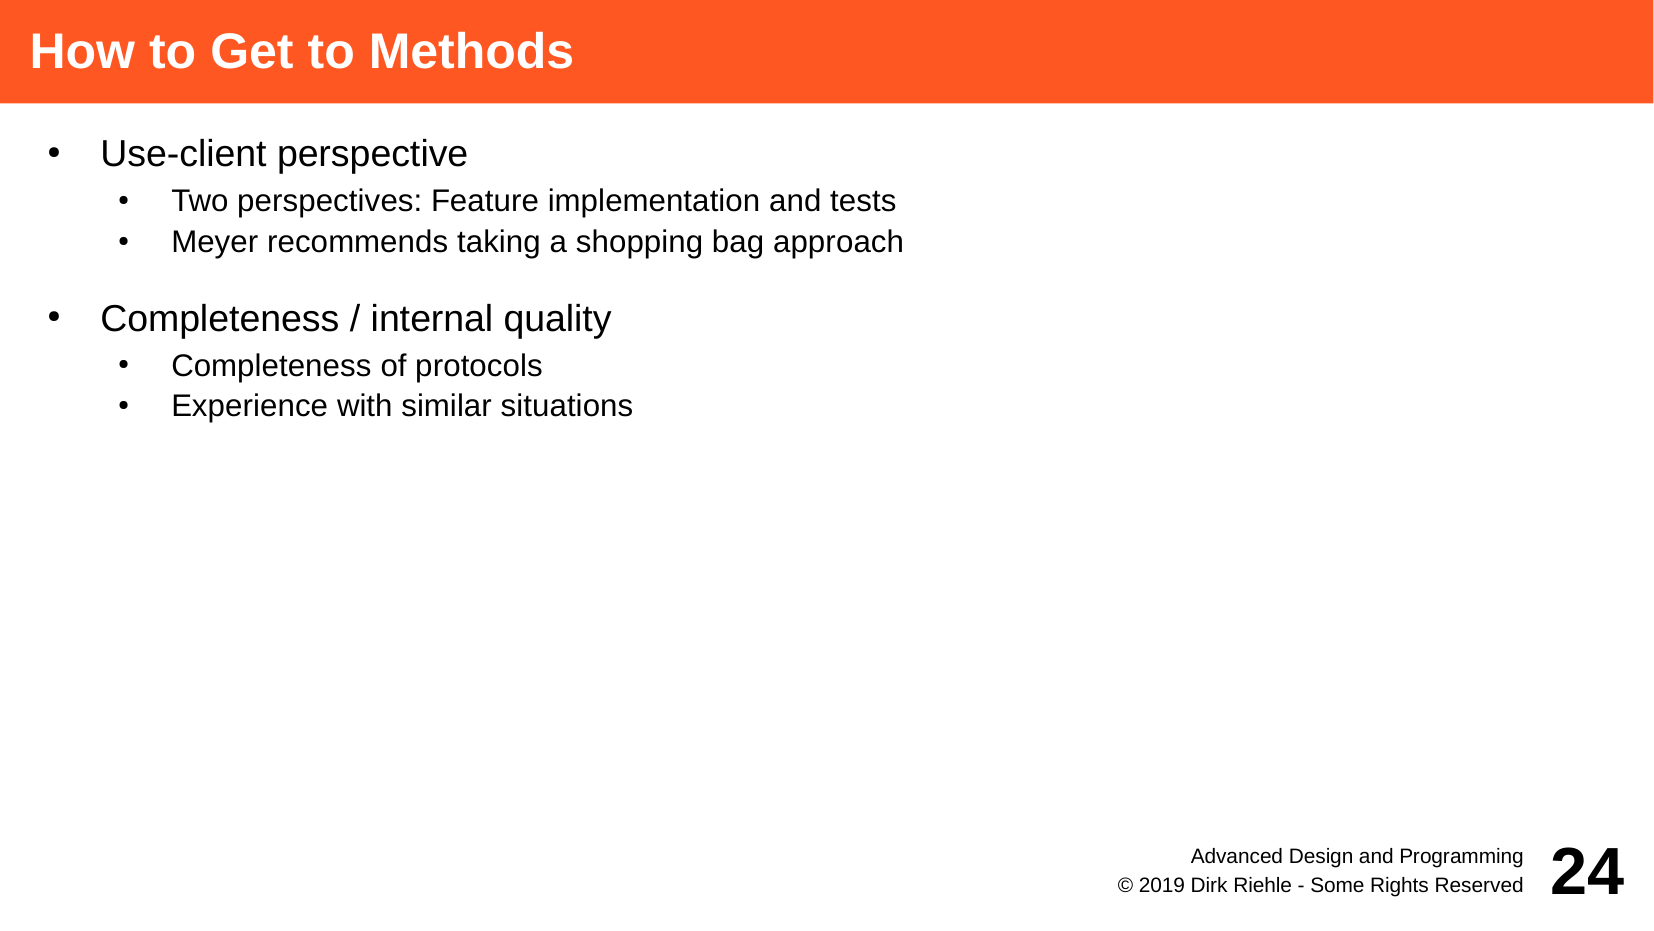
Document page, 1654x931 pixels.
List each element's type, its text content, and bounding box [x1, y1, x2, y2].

title How to Get to Methods [0, 0, 1654, 104]
list Use-client perspective Two perspectives: Feature implementation and tests Meyer recommends taking a shopping bag approach Completeness / internal quality Completeness of protocols Experience with similar situations [29, 132, 1625, 813]
